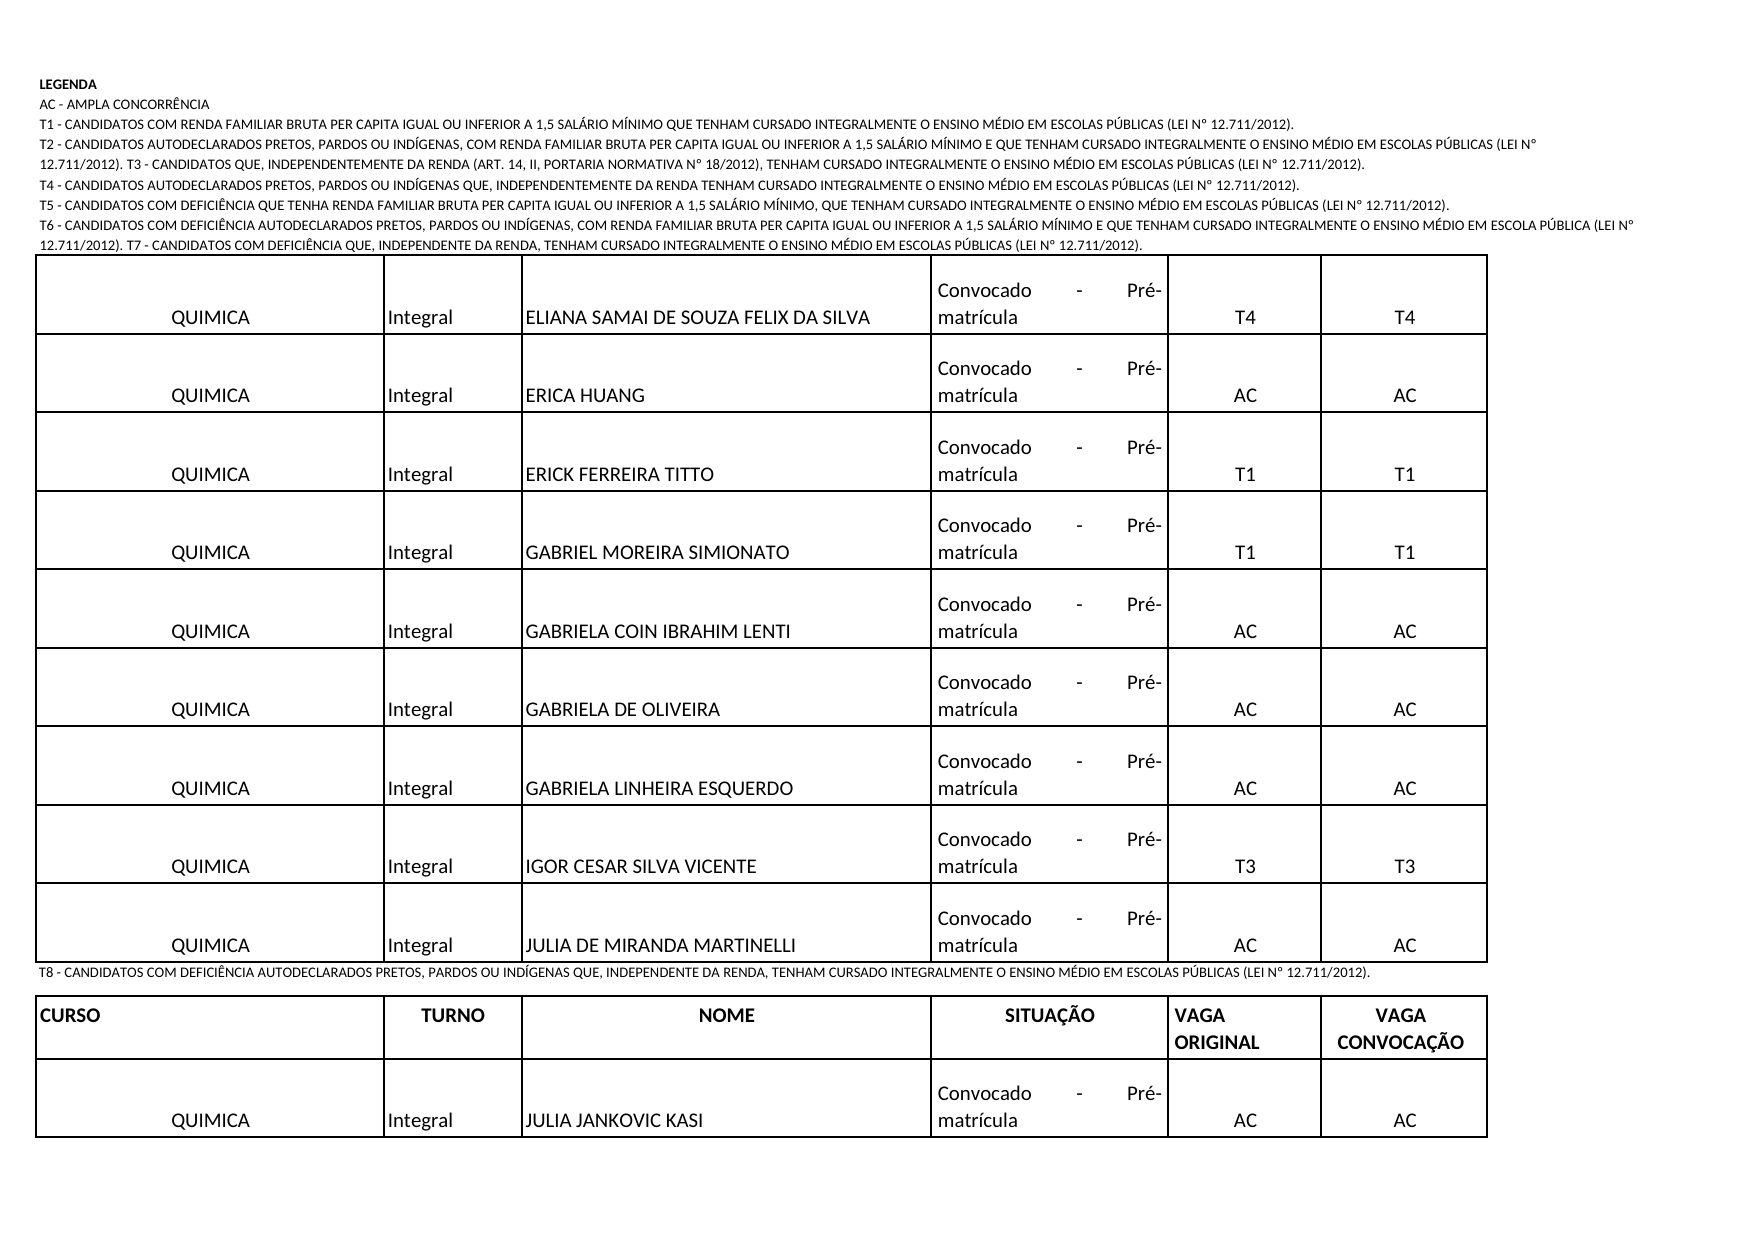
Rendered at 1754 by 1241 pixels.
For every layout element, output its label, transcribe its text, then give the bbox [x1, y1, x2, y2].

table_cell Convocado - Pré-matrícula [932, 727, 1167, 804]
table_cell Convocado - Pré-matrícula [932, 413, 1167, 489]
table_cell AC [1169, 649, 1320, 725]
table_cell GABRIEL MOREIRA SIMIONATO [523, 492, 930, 568]
table_cell Integral [385, 570, 521, 647]
table_header VAGA ORIGINAL [1169, 997, 1320, 1058]
table_cell T1 [1322, 413, 1486, 489]
table_cell ERICK FERREIRA TITTO [523, 413, 930, 489]
table_cell Integral [385, 335, 521, 411]
table_cell Convocado - Pré-matrícula [932, 649, 1167, 725]
table_cell QUIMICA [171, 884, 383, 961]
table_cell [37, 727, 171, 804]
table_cell Convocado - Pré-matrícula [932, 256, 1167, 332]
table_cell Integral [385, 806, 521, 882]
table_cell AC [1322, 1060, 1486, 1136]
table_cell T1 [1169, 413, 1320, 489]
table_cell Integral [385, 649, 521, 725]
table_cell QUIMICA [171, 413, 383, 489]
table_cell [37, 649, 171, 725]
table_cell AC [1322, 727, 1486, 804]
table_cell AC [1169, 1060, 1320, 1136]
table_cell GABRIELA DE OLIVEIRA [523, 649, 930, 725]
table_cell Integral [385, 884, 521, 961]
table_cell T3 [1169, 806, 1320, 882]
table_header SITUAÇÃO [932, 997, 1167, 1058]
table_cell [37, 335, 171, 411]
table_cell [37, 413, 171, 489]
table_cell IGOR CESAR SILVA VICENTE [523, 806, 930, 882]
table_cell QUIMICA [171, 649, 383, 725]
table_cell T1 [1322, 492, 1486, 568]
table_cell QUIMICA [171, 492, 383, 568]
table_cell AC [1322, 570, 1486, 647]
table_cell JULIA JANKOVIC KASI [523, 1060, 930, 1136]
table_cell Convocado - Pré-matrícula [932, 335, 1167, 411]
table_cell AC [1169, 570, 1320, 647]
table_cell AC [1322, 884, 1486, 961]
table_header [171, 997, 383, 1058]
table_cell QUIMICA [171, 335, 383, 411]
table_cell [37, 1060, 171, 1136]
table_cell QUIMICA [171, 806, 383, 882]
table_header TURNO [385, 997, 521, 1058]
table_cell [37, 256, 171, 332]
table_cell T1 [1169, 492, 1320, 568]
table_cell AC [1169, 727, 1320, 804]
table_cell Integral [385, 727, 521, 804]
table_cell Convocado - Pré-matrícula [932, 492, 1167, 568]
table_cell Convocado - Pré-matrícula [932, 570, 1167, 647]
table_cell [37, 492, 171, 568]
table_cell QUIMICA [171, 1060, 383, 1136]
table_header VAGA CONVOCAÇÃO [1322, 997, 1486, 1058]
table_cell ELIANA SAMAI DE SOUZA FELIX DA SILVA [523, 256, 930, 332]
table_cell QUIMICA [171, 256, 383, 332]
table_cell Convocado - Pré-matrícula [932, 884, 1167, 961]
table_header CURSO [37, 997, 171, 1058]
table_cell Integral [385, 492, 521, 568]
table_cell [37, 806, 171, 882]
table_cell Integral [385, 256, 521, 332]
table_cell GABRIELA COIN IBRAHIM LENTI [523, 570, 930, 647]
table_cell [37, 570, 171, 647]
table_cell [37, 884, 171, 961]
table_cell GABRIELA LINHEIRA ESQUERDO [523, 727, 930, 804]
table_cell T4 [1169, 256, 1320, 332]
table_cell AC [1322, 335, 1486, 411]
table_cell AC [1169, 884, 1320, 961]
table_cell AC [1322, 649, 1486, 725]
table_cell T3 [1322, 806, 1486, 882]
table_cell Convocado - Pré-matrícula [932, 806, 1167, 882]
table_header NOME [523, 997, 930, 1058]
text T8 - CANDIDATOS COM DEFICIÊNCIA AUTODECLARADOS PRETOS, PARDOS OU INDÍGENAS QUE, INDEPENDENTE DA RENDA, TENHAM CURSADO INTEGRALMENTE O ENSINO MÉDIO EM ESCOLAS PÚBLICAS (LEI Nº 12.711/2012). [39, 963, 1688, 981]
table_cell ERICA HUANG [523, 335, 930, 411]
table_cell JULIA DE MIRANDA MARTINELLI [523, 884, 930, 961]
table_cell T4 [1322, 256, 1486, 332]
table_cell AC [1169, 335, 1320, 411]
table_cell Convocado - Pré-matrícula [932, 1060, 1167, 1136]
table_cell QUIMICA [171, 570, 383, 647]
table_cell Integral [385, 413, 521, 489]
table_cell QUIMICA [171, 727, 383, 804]
table_cell Integral [385, 1060, 521, 1136]
